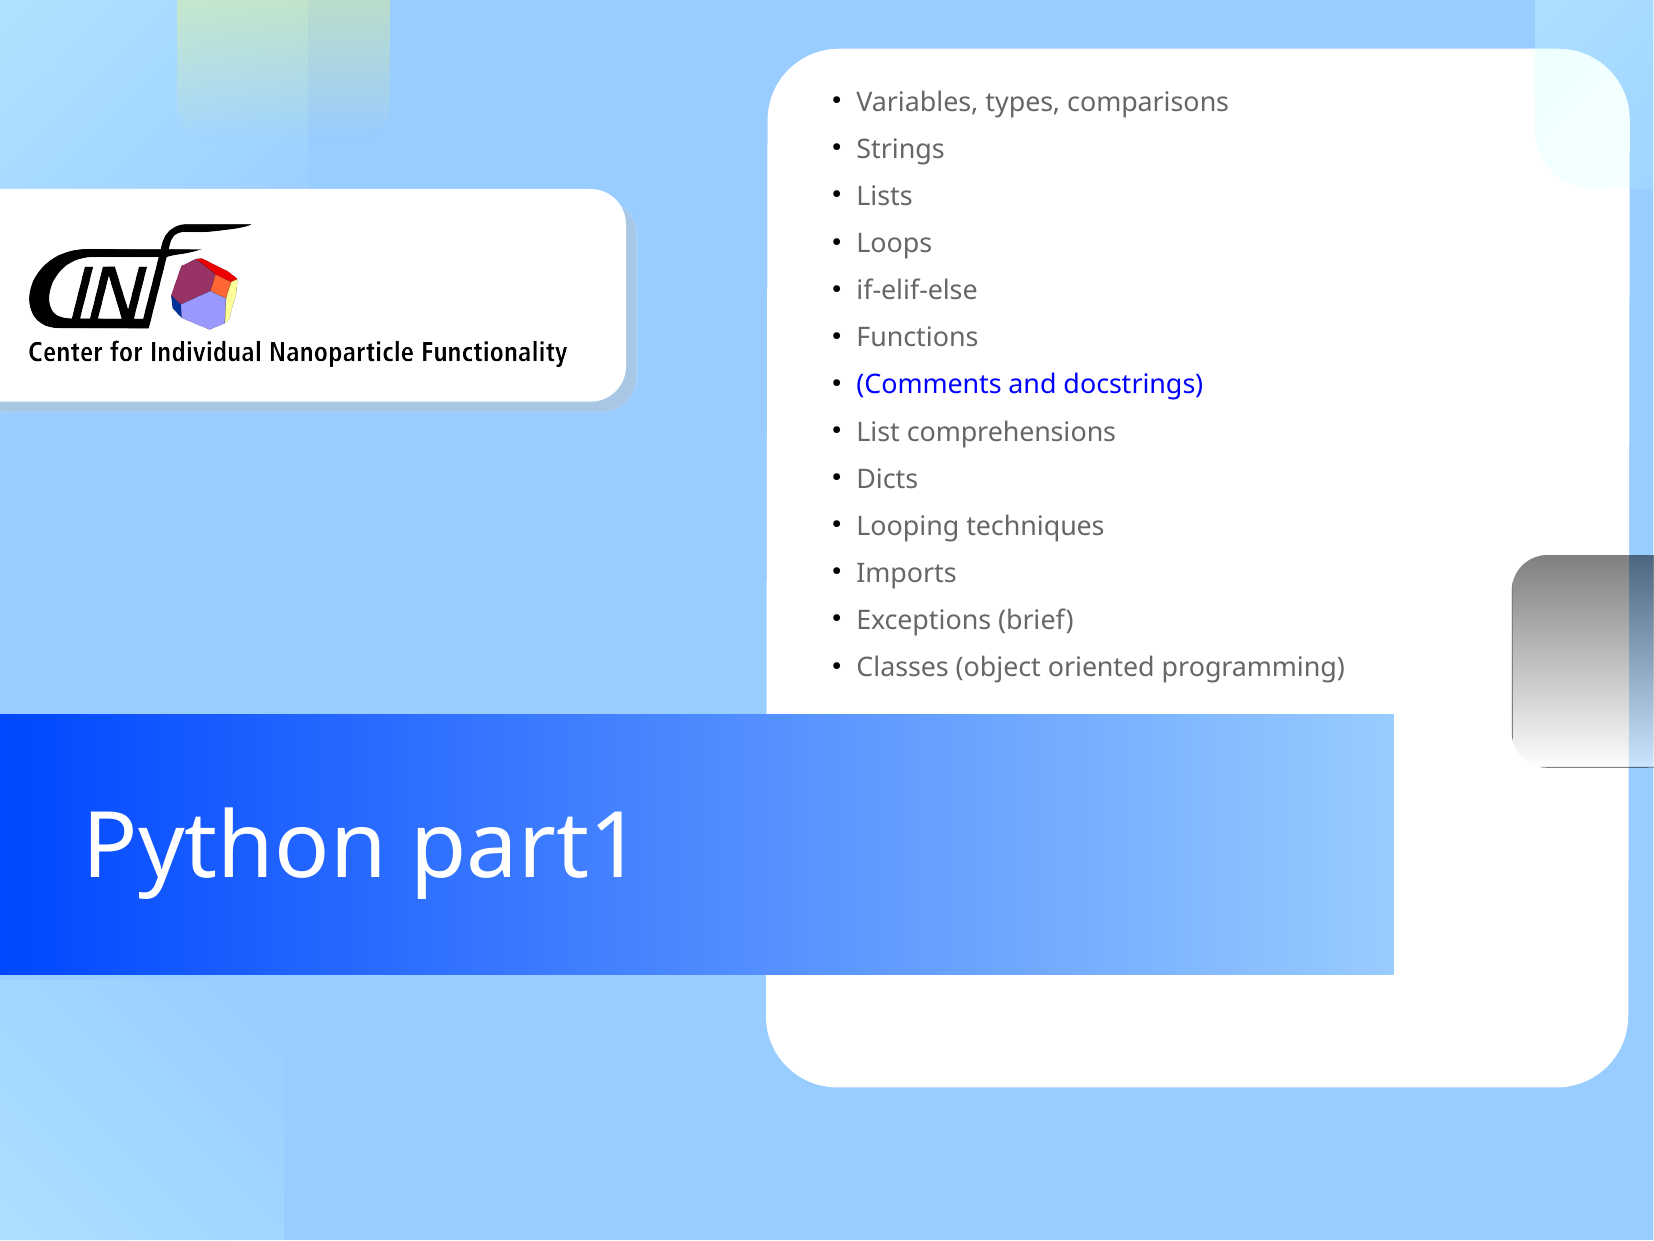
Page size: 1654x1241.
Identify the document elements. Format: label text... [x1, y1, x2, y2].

title dict [1013, 946, 1017, 974]
title dict [1013, 715, 1017, 738]
list Variables, types, comparisons Strings Lists Loops if-elif-else Functions (Comments and docstrings) List comprehensions Dicts Looping techniques Imports Exceptions (brief) Classes (object oriented programming) [791, 82, 1571, 686]
title Python part1 [82, 738, 1312, 946]
picture [28, 224, 567, 367]
